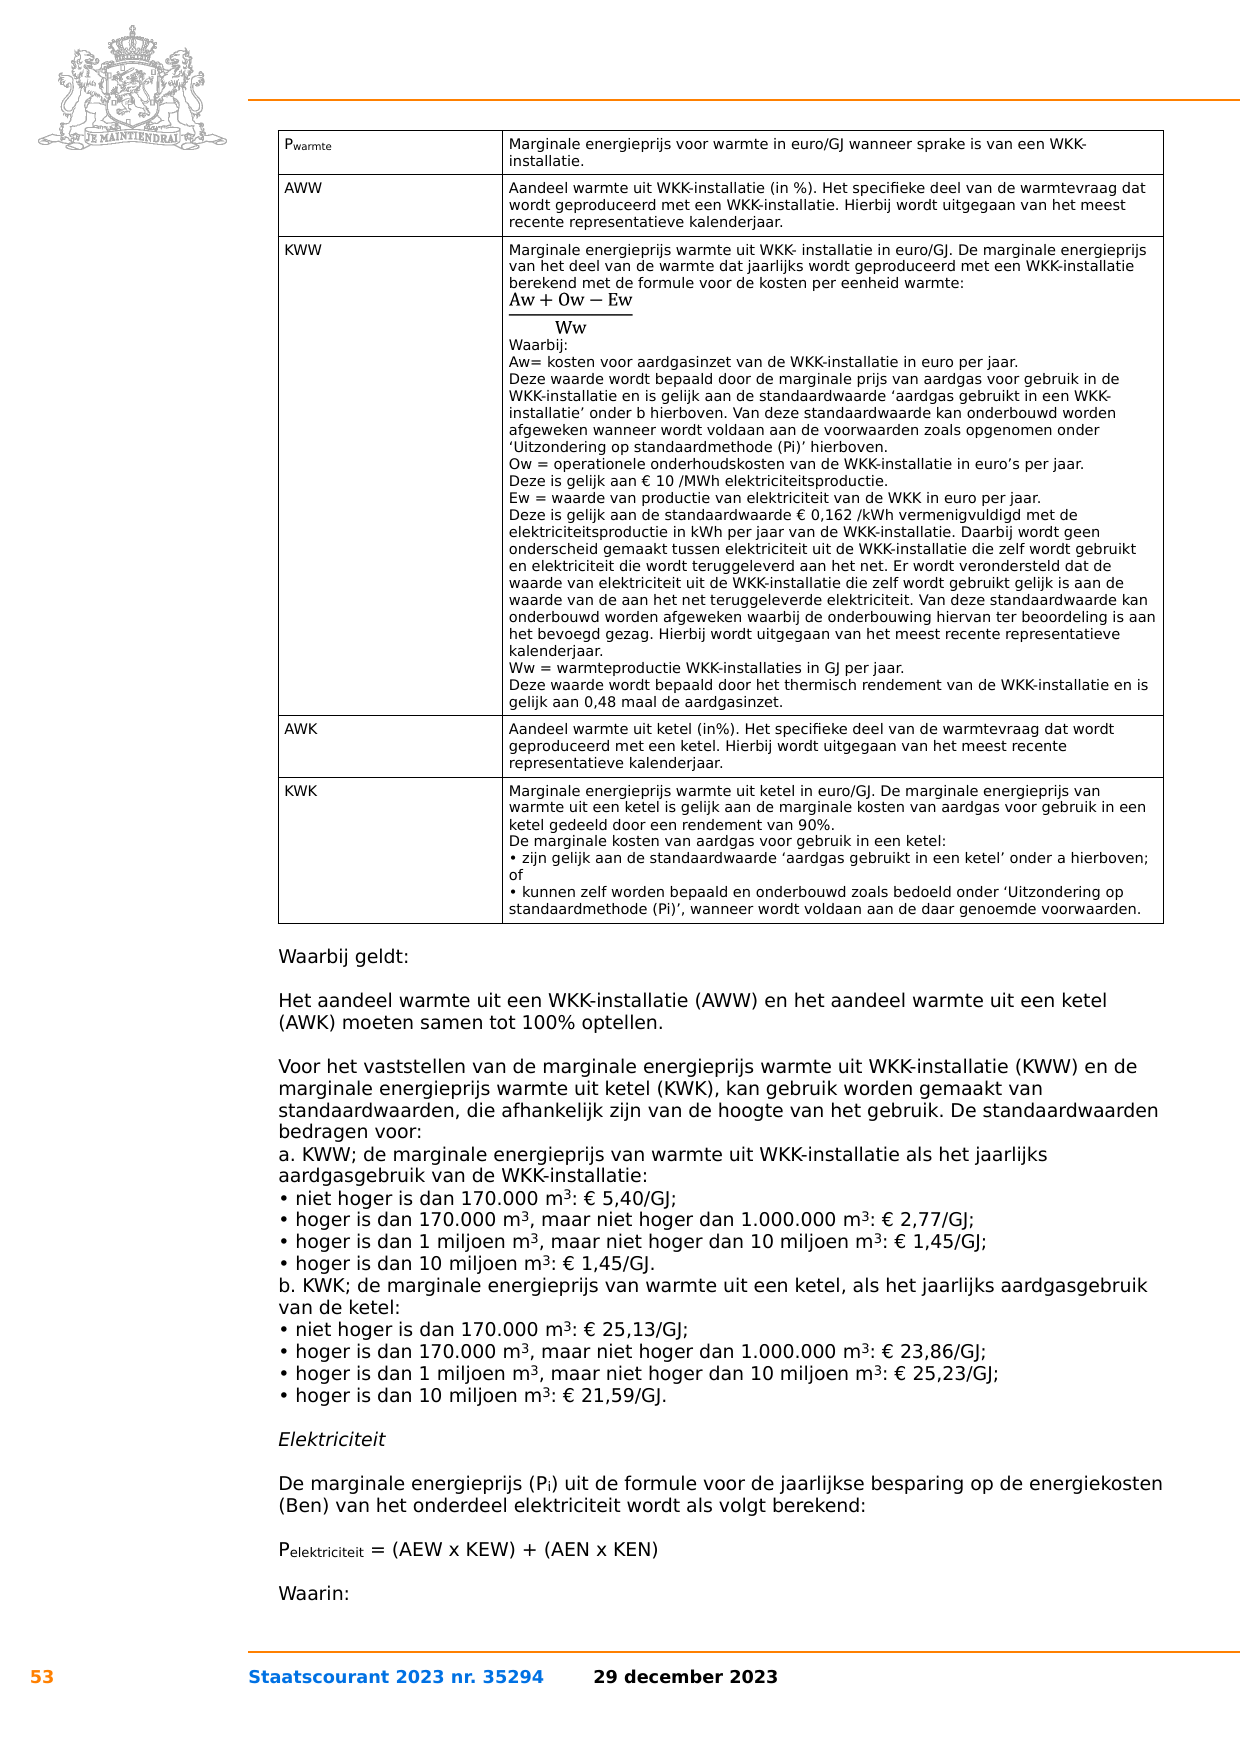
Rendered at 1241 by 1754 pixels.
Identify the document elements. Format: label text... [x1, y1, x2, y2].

text • niet hoger is dan 170.000 m3: € 5,40/GJ; [278, 1187, 1163, 1209]
text • hoger is dan 10 miljoen m3: € 21,59/GJ. [278, 1385, 1163, 1407]
text Waarbij geldt: [278, 946, 1163, 968]
picture [38, 25, 227, 150]
text a. KWW; de marginale energieprijs van warmte uit WKK-installatie als het jaarlijks aardgasgebruik van de WKK-installatie: [278, 1143, 1163, 1187]
table_cell Aandeel warmte uit WKK-installatie (in %). Het specifieke deel van de warmtevraag dat wordt geproduceerd met een WKK-installatie. Hierbij wordt uitgegaan van het meest recente representatieve kalenderjaar. [503, 175, 1163, 236]
text Waarin: [278, 1583, 1163, 1604]
text • hoger is dan 170.000 m3, maar niet hoger dan 1.000.000 m3: € 23,86/GJ; [278, 1341, 1163, 1363]
table_cell Marginale energieprijs warmte uit WKK- installatie in euro/GJ. De marginale energieprijs van het deel van de warmte dat jaarlijks wordt geproduceerd met een WKK-installatie berekend met de formule voor de kosten per eenheid warmte: Waarbij: Aw= kosten voor aardgasinzet van de WKK-installatie in euro per jaar. Deze waarde wordt bepaald door de marginale prijs van aardgas voor gebruik in de WKK-installatie en is gelijk aan de standaardwaarde ‘aardgas gebruikt in een WKK-installatie’ onder b hierboven. Van deze standaardwaarde kan onderbouwd worden afgeweken wanneer wordt voldaan aan de voorwaarden zoals opgenomen onder ‘Uitzondering op standaardmethode (Pi)’ hierboven. Ow = operationele onderhoudskosten van de WKK-installatie in euro’s per jaar. Deze is gelijk aan € 10 /MWh elektriciteitsproductie. Ew = waarde van productie van elektriciteit van de WKK in euro per jaar. Deze is gelijk aan de standaardwaarde € 0,162 /kWh vermenigvuldigd met de elektriciteitsproductie in kWh per jaar van de WKK-installatie. Daarbij wordt geen onderscheid gemaakt tussen elektriciteit uit de WKK-installatie die zelf wordt gebruikt en elektriciteit die wordt teruggeleverd aan het net. Er wordt verondersteld dat de waarde van elektriciteit uit de WKK-installatie die zelf wordt gebruikt gelijk is aan de waarde van de aan het net teruggeleverde elektriciteit. Van deze standaardwaarde kan onderbouwd worden afgeweken waarbij de onderbouwing hiervan ter beoordeling is aan het bevoegd gezag. Hierbij wordt uitgegaan van het meest recente representatieve kalenderjaar. Ww = warmteproductie WKK-installaties in GJ per jaar. Deze waarde wordt bepaald door het thermisch rendement van de WKK-installatie en is gelijk aan 0,48 maal de aardgasinzet. [503, 237, 1163, 715]
text Voor het vaststellen van de marginale energieprijs warmte uit WKK-installatie (KWW) en de marginale energieprijs warmte uit ketel (KWK), kan gebruik worden gemaakt van standaardwaarden, die afhankelijk zijn van de hoogte van het gebruik. De standaardwaarden bedragen voor: [278, 1056, 1163, 1143]
table_cell Marginale energieprijs warmte uit ketel in euro/GJ. De marginale energieprijs van warmte uit een ketel is gelijk aan de marginale kosten van aardgas voor gebruik in een ketel gedeeld door een rendement van 90%. De marginale kosten van aardgas voor gebruik in een ketel: • zijn gelijk aan de standaardwaarde ‘aardgas gebruikt in een ketel’ onder a hierboven; of • kunnen zelf worden bepaald en onderbouwd zoals bedoeld onder ‘Uitzondering op standaardmethode (Pi)’, wanneer wordt voldaan aan de daar genoemde voorwaarden. [503, 778, 1163, 923]
text • hoger is dan 1 miljoen m3, maar niet hoger dan 10 miljoen m3: € 25,23/GJ; [278, 1363, 1163, 1385]
table_cell Aandeel warmte uit ketel (in%). Het specifieke deel van de warmtevraag dat wordt geproduceerd met een ketel. Hierbij wordt uitgegaan van het meest recente representatieve kalenderjaar. [503, 716, 1163, 777]
table_header Pwarmte [279, 131, 502, 174]
text Het aandeel warmte uit een WKK-installatie (AWW) en het aandeel warmte uit een ketel (AWK) moeten samen tot 100% optellen. [278, 990, 1163, 1034]
text b. KWK; de marginale energieprijs van warmte uit een ketel, als het jaarlijks aardgasgebruik van de ketel: [278, 1275, 1163, 1319]
table_cell KWK [279, 778, 502, 923]
text De marginale energieprijs (Pi) uit de formule voor de jaarlijkse besparing op de energiekosten (Ben) van het onderdeel elektriciteit wordt als volgt berekend: [278, 1473, 1163, 1517]
table_cell AWW [279, 175, 502, 236]
text • niet hoger is dan 170.000 m3: € 25,13/GJ; [278, 1319, 1163, 1341]
picture [508, 292, 633, 334]
table_header Marginale energieprijs voor warmte in euro/GJ wanneer sprake is van een WKK-installatie. [503, 131, 1163, 174]
text • hoger is dan 10 miljoen m3: € 1,45/GJ. [278, 1253, 1163, 1275]
table_cell AWK [279, 716, 502, 777]
text Pelektriciteit = (AEW x KEW) + (AEN x KEN) [278, 1539, 1163, 1561]
text • hoger is dan 1 miljoen m3, maar niet hoger dan 10 miljoen m3: € 1,45/GJ; [278, 1231, 1163, 1253]
text • hoger is dan 170.000 m3, maar niet hoger dan 1.000.000 m3: € 2,77/GJ; [278, 1209, 1163, 1231]
subtitle Elektriciteit [278, 1429, 1163, 1451]
table_cell KWW [279, 237, 502, 715]
